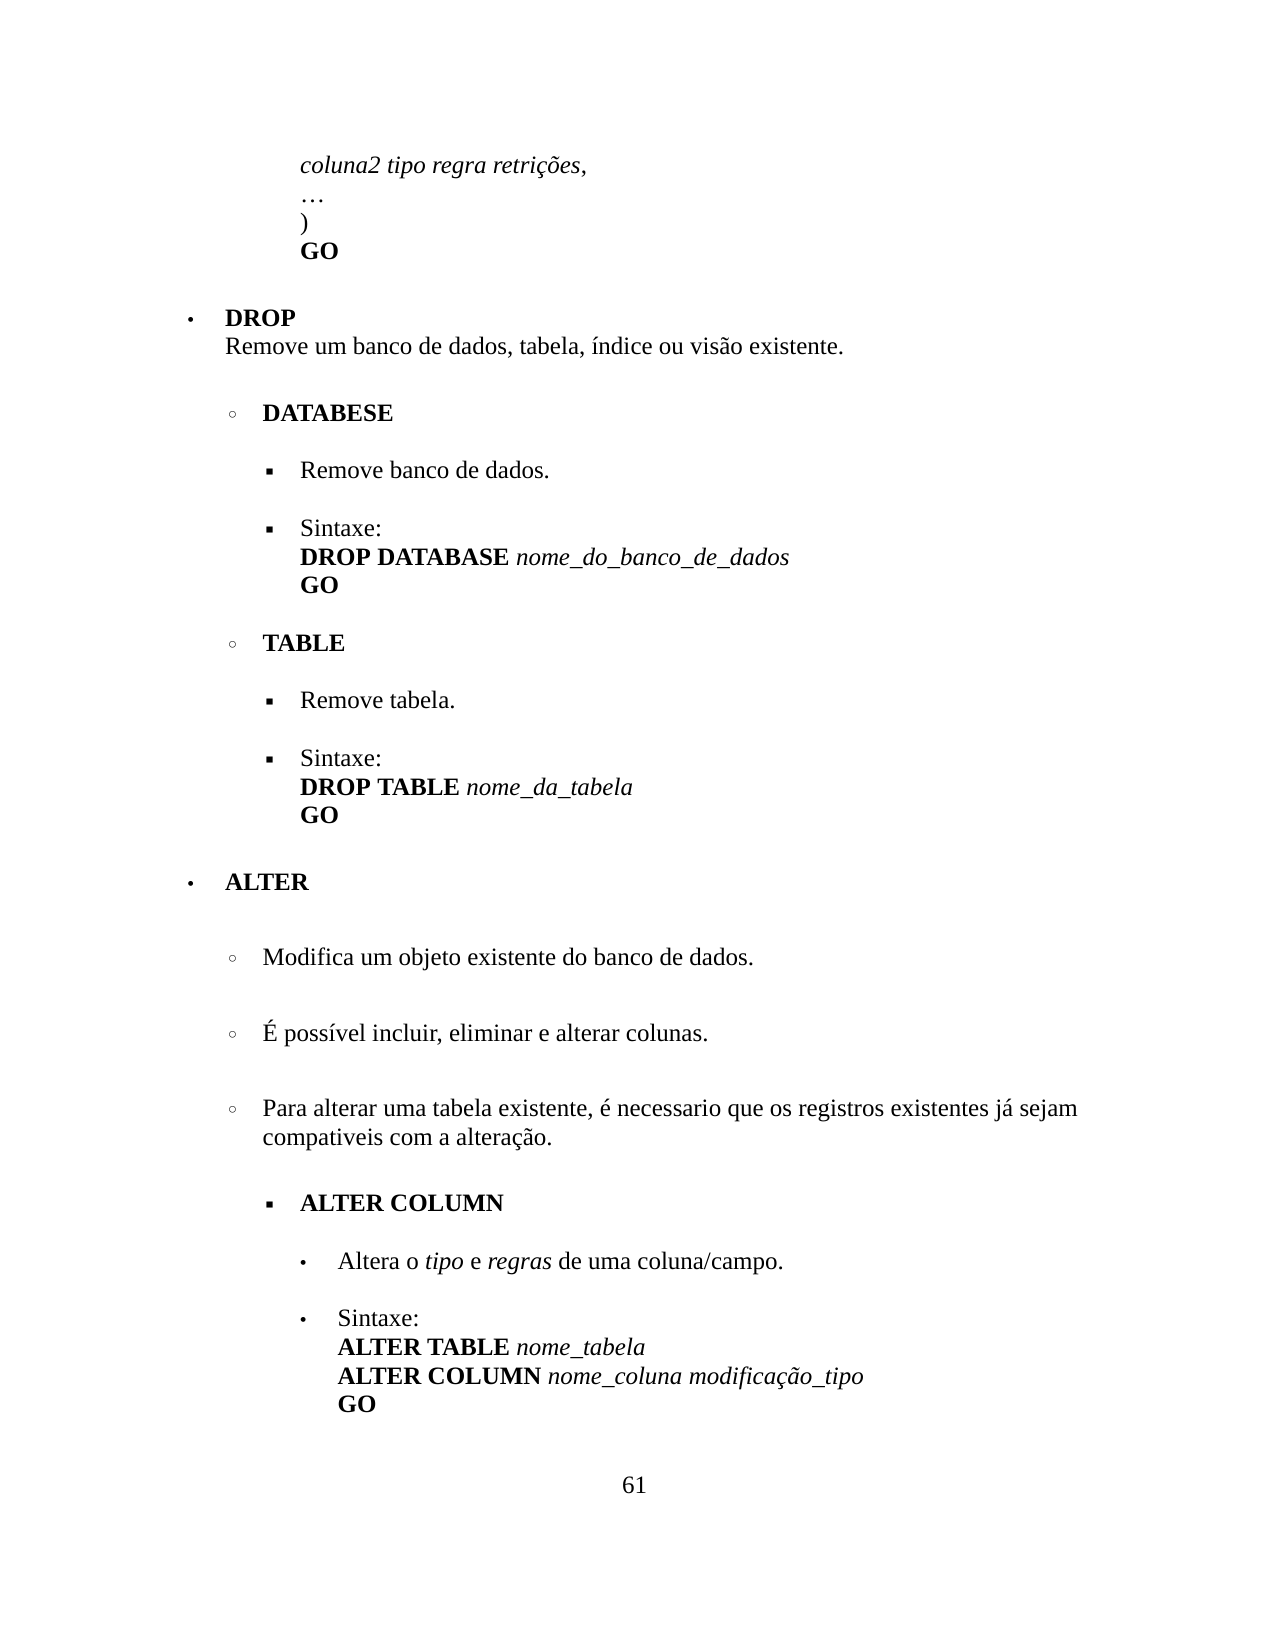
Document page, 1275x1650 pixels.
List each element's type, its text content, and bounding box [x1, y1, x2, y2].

list DROP Remove um banco de dados, tabela, índice ou visão existente. [187, 303, 1125, 389]
list Sintaxe: ALTER TABLE nome_tabela ALTER COLUMN nome_coluna modificação_tipo GO [300, 1303, 1125, 1418]
list DATABESE [225, 398, 1125, 455]
list Sintaxe: DROP DATABASE nome_do_banco_de_dados GO [262, 513, 1125, 628]
list É possível incluir, eliminar e alterar colunas. [225, 1018, 1125, 1075]
list Altera o tipo e regras de uma coluna/campo. [300, 1246, 1125, 1303]
list ALTER COLUMN [262, 1188, 1125, 1246]
list coluna2 tipo regra retrições, … ) GO [262, 150, 1125, 294]
list TABLE [225, 628, 1125, 685]
list Remove banco de dados. [262, 455, 1125, 513]
list Para alterar uma tabela existente, é necessario que os registros existentes já sejam compativeis com a alteração. [225, 1093, 1125, 1179]
list Remove tabela. [262, 685, 1125, 743]
list ALTER [187, 867, 1125, 924]
list Sintaxe: DROP TABLE nome_da_tabela GO [262, 743, 1125, 858]
list Modifica um objeto existente do banco de dados. [225, 942, 1125, 1000]
